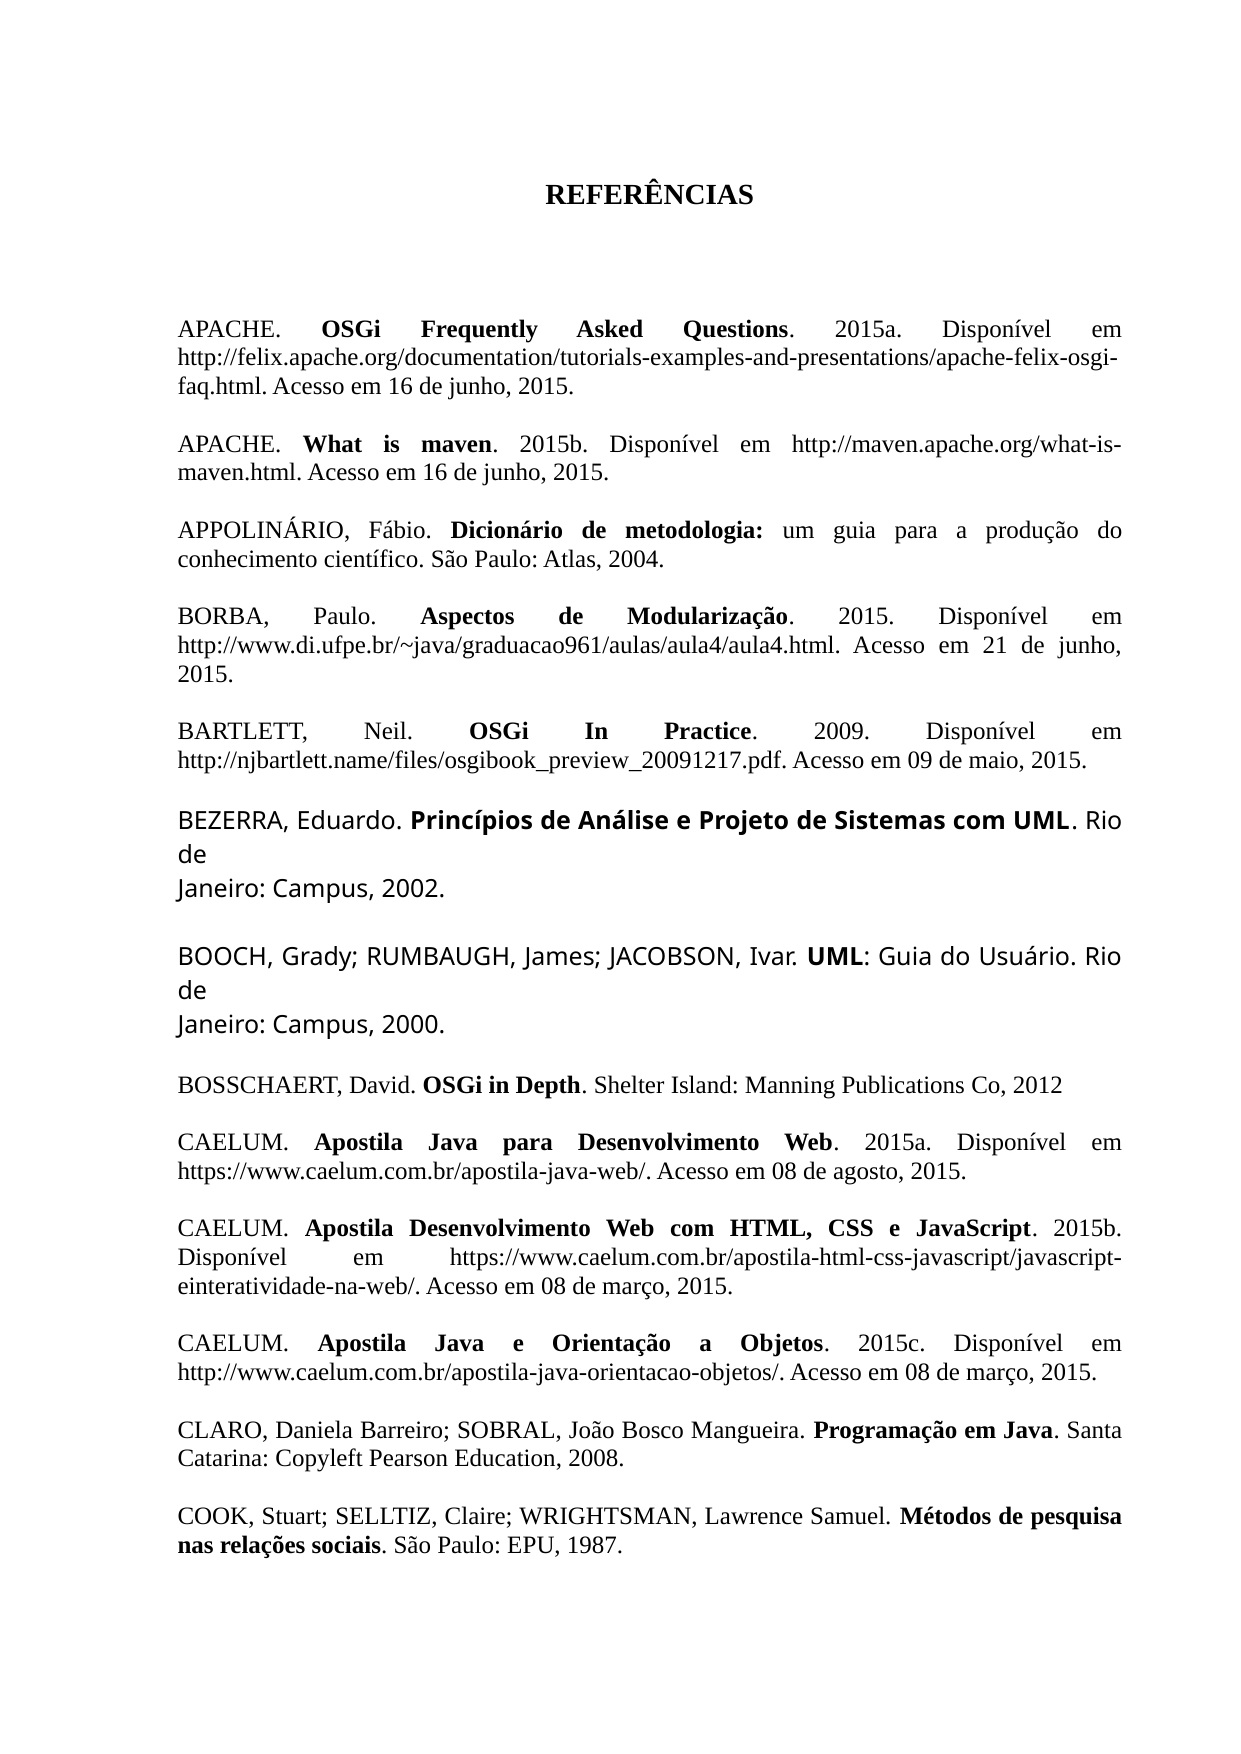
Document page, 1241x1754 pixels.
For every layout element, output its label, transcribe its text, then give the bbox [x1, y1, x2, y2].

text BORBA, Paulo. Aspectos de Modularização. 2015. Disponível em http://www.di.ufpe.br/~java/graduacao961/aulas/aula4/aula4.html. Acesso em 21 de junho, 2015. [177, 601, 1122, 687]
text CLARO, Daniela Barreiro; SOBRAL, João Bosco Mangueira. Programação em Java. Santa Catarina: Copyleft Pearson Education, 2008. [177, 1415, 1122, 1472]
text COOK, Stuart; SELLTIZ, Claire; WRIGHTSMAN, Lawrence Samuel. Métodos de pesquisa nas relações sociais. São Paulo: EPU, 1987. [177, 1501, 1122, 1558]
text BARTLETT, Neil. OSGi In Practice. 2009. Disponível em http://njbartlett.name/files/osgibook_preview_20091217.pdf. Acesso em 09 de maio, 2015. [177, 716, 1122, 774]
text CAELUM. Apostila Java e Orientação a Objetos. 2015c. Disponível em http://www.caelum.com.br/apostila-java-orientacao-objetos/. Acesso em 08 de março, 2015. [177, 1328, 1122, 1386]
text BOOCH, Grady; RUMBAUGH, James; JACOBSON, Ivar. UML: Guia do Usuário. Rio de [177, 939, 1122, 1007]
subtitle Referências [177, 177, 1122, 211]
text Janeiro: Campus, 2000. [177, 1007, 1122, 1041]
text Janeiro: Campus, 2002. [177, 871, 1122, 905]
text CAELUM. Apostila Desenvolvimento Web com HTML, CSS e JavaScript. 2015b. Disponível em https://www.caelum.com.br/apostila-html-css-javascript/javascript-einteratividade-na-web/. Acesso em 08 de março, 2015. [177, 1213, 1122, 1300]
text APPOLINÁRIO, Fábio. Dicionário de metodologia: um guia para a produção do conhecimento científico. São Paulo: Atlas, 2004. [177, 515, 1122, 572]
text BEZERRA, Eduardo. Princípios de Análise e Projeto de Sistemas com UML. Rio de [177, 802, 1122, 871]
text APACHE. OSGi Frequently Asked Questions. 2015a. Disponível em http://felix.apache.org/documentation/tutorials-examples-and-presentations/apache-felix-osgi-faq.html. Acesso em 16 de junho, 2015. [177, 314, 1122, 400]
text BOSSCHAERT, David. OSGi in Depth. Shelter Island: Manning Publications Co, 2012 [177, 1070, 1122, 1098]
text APACHE. What is maven. 2015b. Disponível em http://maven.apache.org/what-is-maven.html. Acesso em 16 de junho, 2015. [177, 429, 1122, 486]
text CAELUM. Apostila Java para Desenvolvimento Web. 2015a. Disponível em https://www.caelum.com.br/apostila-java-web/. Acesso em 08 de agosto, 2015. [177, 1127, 1122, 1185]
